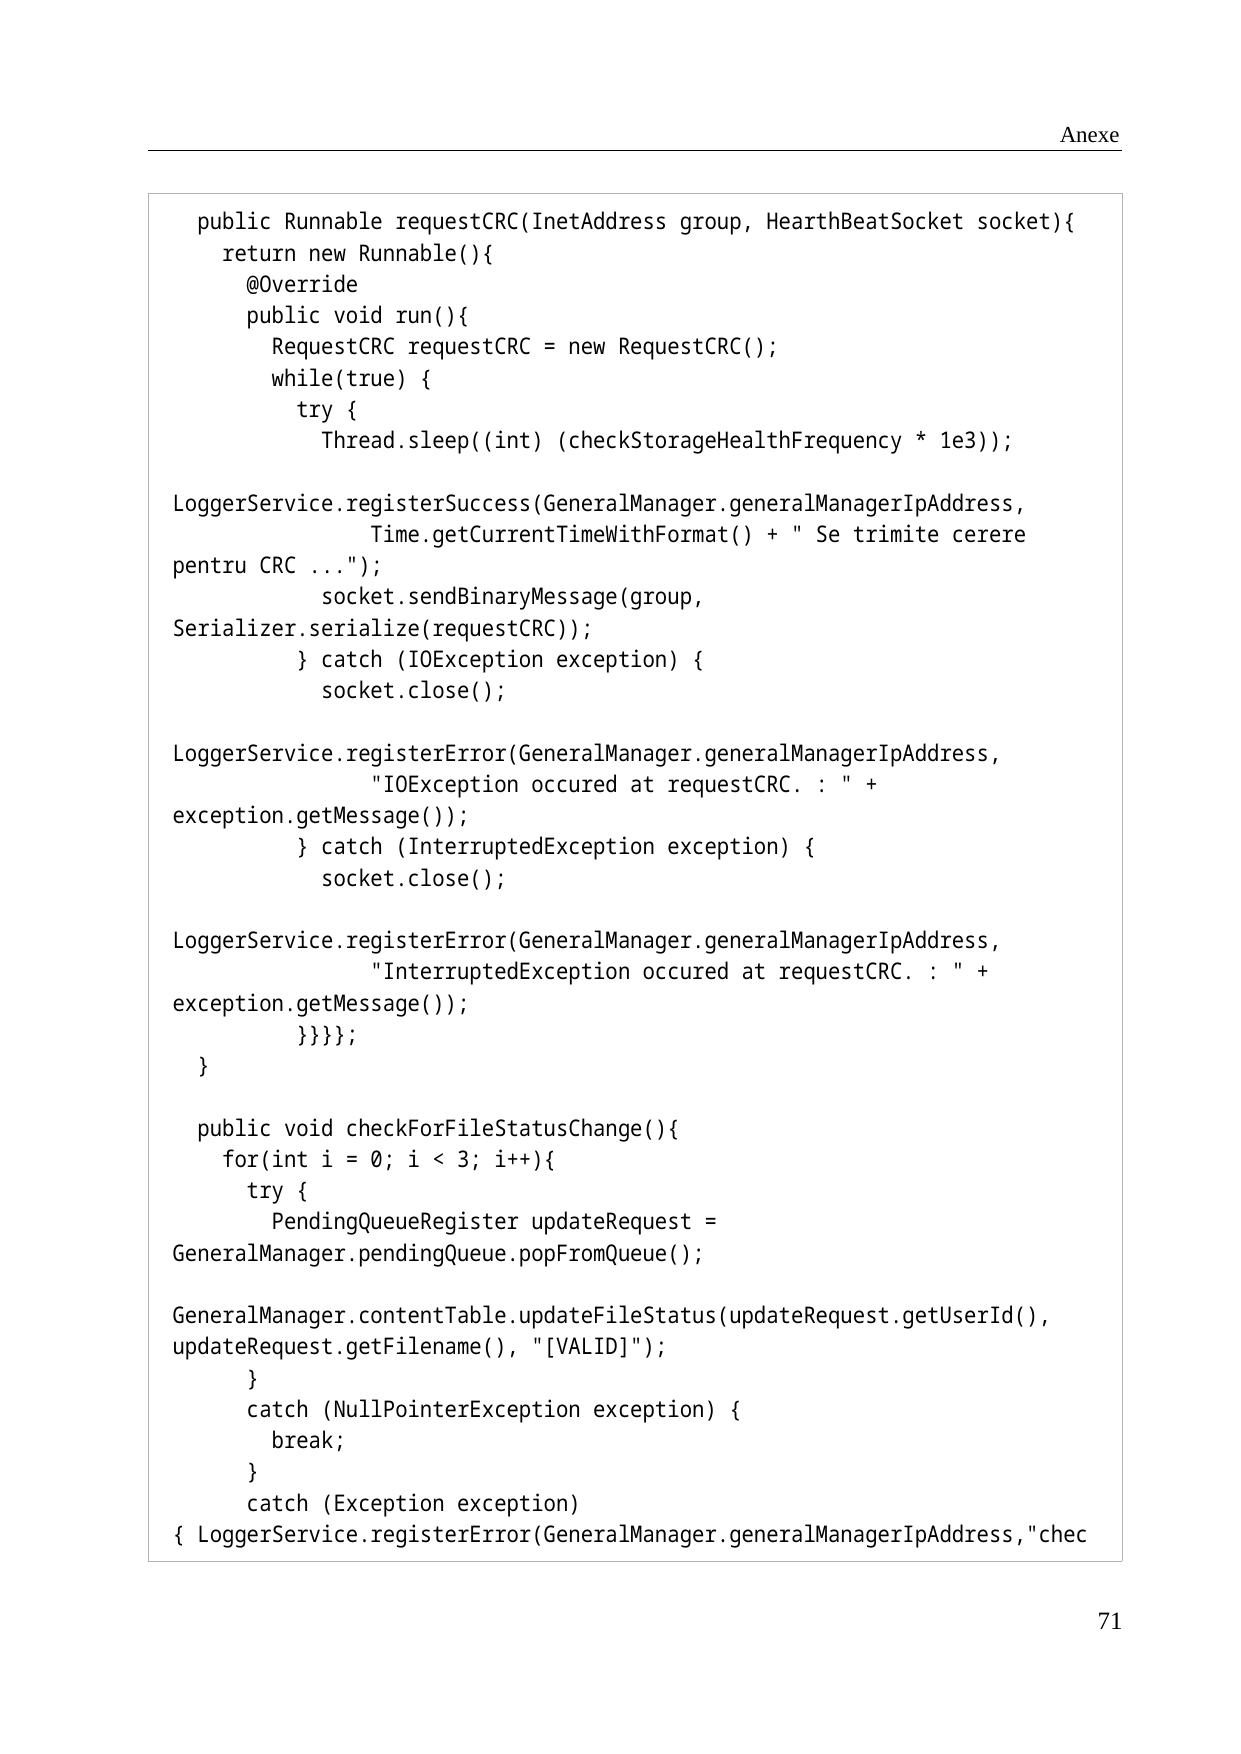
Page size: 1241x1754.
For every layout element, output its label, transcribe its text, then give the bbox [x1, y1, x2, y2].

text "InterruptedException occured at requestCRC. : " + exception.getMessage()); [149, 943, 1122, 1005]
text socket.sendBinaryMessage(group, Serializer.serialize(requestCRC)); [149, 568, 1122, 630]
text GeneralManager.contentTable.updateFileStatus(updateRequest.getUserId(), updateRequest.getFilename(), "[VALID]"); [149, 1255, 1122, 1349]
text while(true) { [149, 349, 1122, 380]
text catch (Exception exception){ LoggerService.registerError(GeneralManager.generalManagerIpAddress,"chec [149, 1474, 1122, 1561]
text public Runnable requestCRC(InetAddress group, HearthBeatSocket socket){ [149, 194, 1122, 224]
text } [149, 1349, 1122, 1380]
text for(int i = 0; i < 3; i++){ [149, 1130, 1122, 1161]
text public void checkForFileStatusChange(){ [149, 1099, 1122, 1130]
text try { [149, 1161, 1122, 1193]
text "IOException occured at requestCRC. : " + exception.getMessage()); [149, 755, 1122, 818]
text } [149, 1443, 1122, 1474]
text socket.close(); [149, 661, 1122, 693]
text PendingQueueRegister updateRequest = GeneralManager.pendingQueue.popFromQueue(); [149, 1193, 1122, 1255]
text } catch (IOException exception) { [149, 630, 1122, 661]
text public void run(){ [149, 286, 1122, 318]
text socket.close(); [149, 849, 1122, 880]
text }}}}; [149, 1005, 1122, 1036]
text } catch (InterruptedException exception) { [149, 818, 1122, 849]
text @Override [149, 255, 1122, 286]
text LoggerService.registerError(GeneralManager.generalManagerIpAddress, [149, 693, 1122, 755]
text try { [149, 380, 1122, 411]
text Thread.sleep((int) (checkStorageHealthFrequency * 1e3)); [149, 411, 1122, 443]
text return new Runnable(){ [149, 224, 1122, 255]
text } [149, 1036, 1122, 1080]
text Time.getCurrentTimeWithFormat() + " Se trimite cerere pentru CRC ..."); [149, 505, 1122, 568]
text LoggerService.registerError(GeneralManager.generalManagerIpAddress, [149, 880, 1122, 943]
text LoggerService.registerSuccess(GeneralManager.generalManagerIpAddress, [149, 443, 1122, 505]
text catch (NullPointerException exception) { [149, 1380, 1122, 1411]
text RequestCRC requestCRC = new RequestCRC(); [149, 318, 1122, 349]
text break; [149, 1411, 1122, 1443]
